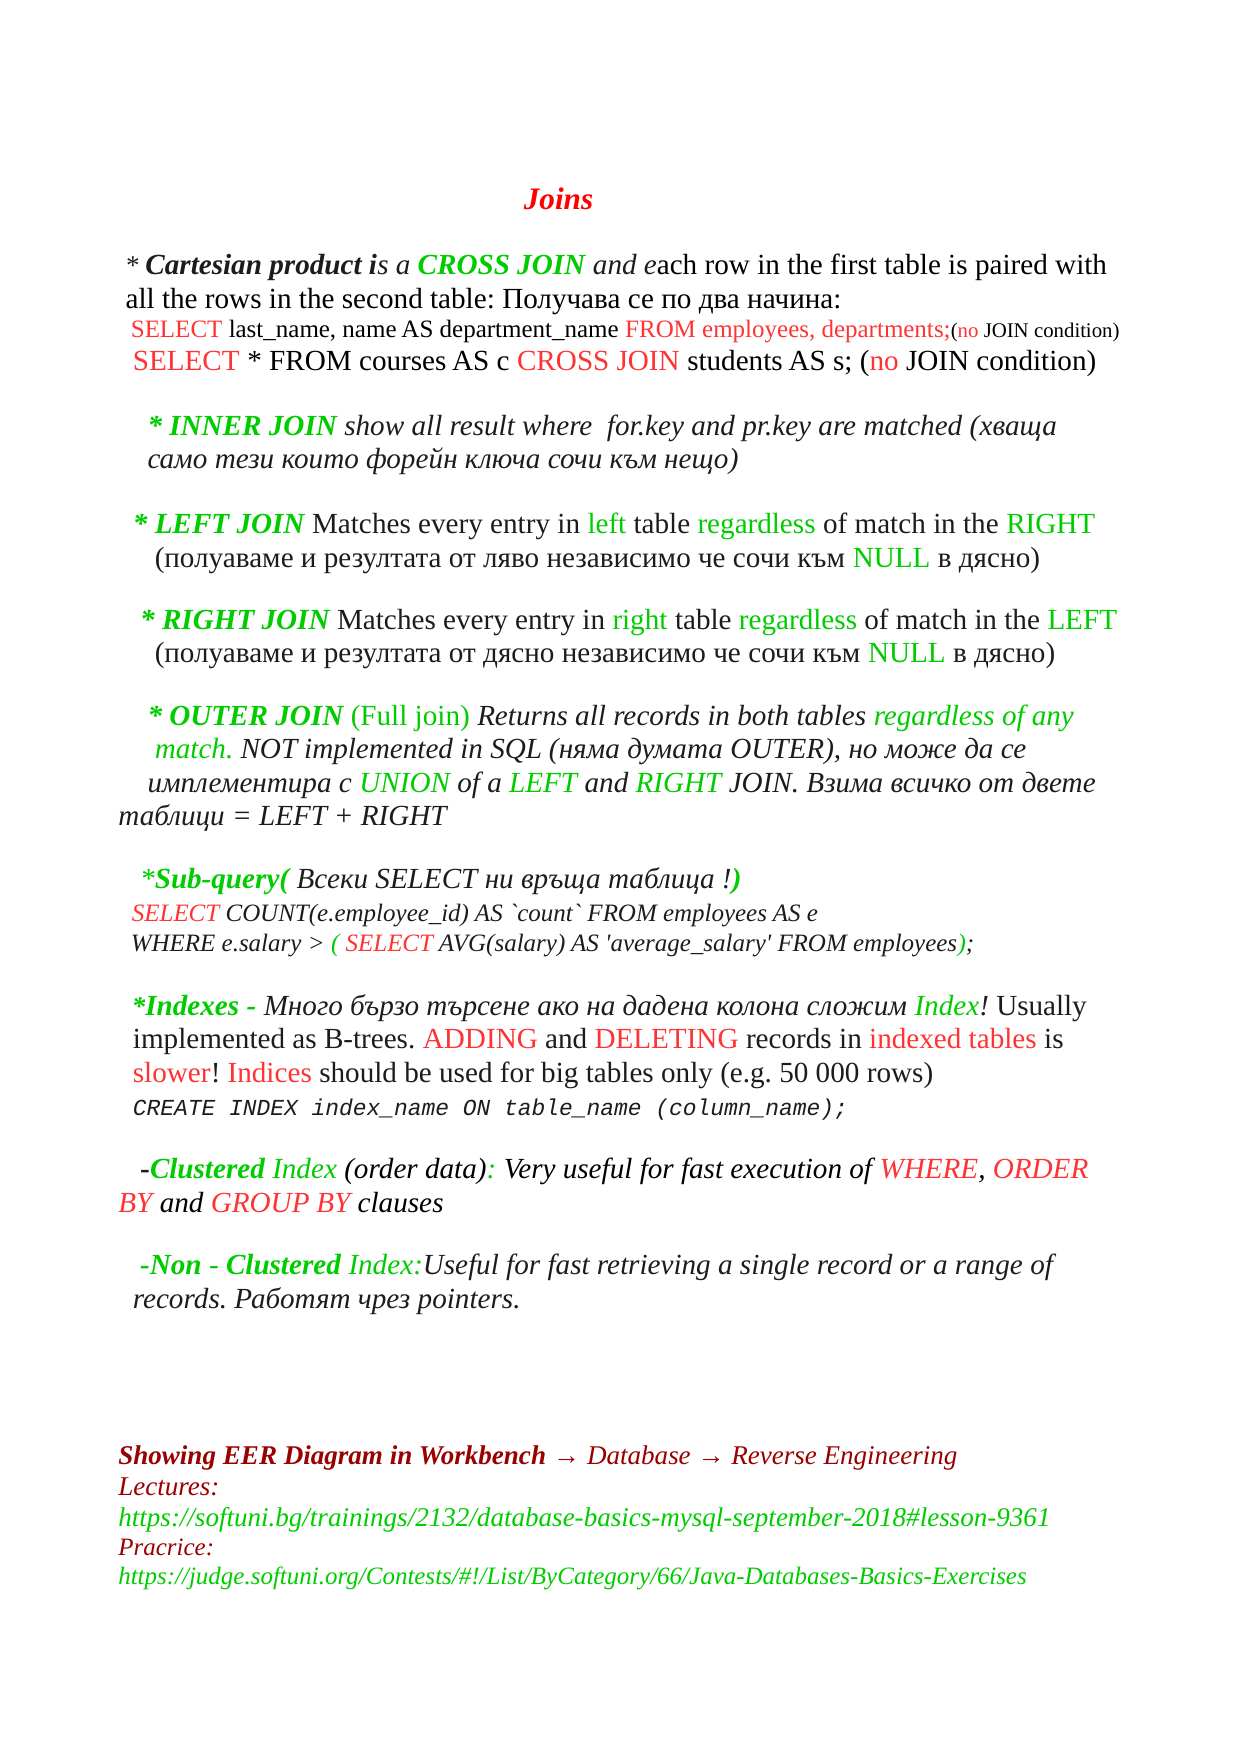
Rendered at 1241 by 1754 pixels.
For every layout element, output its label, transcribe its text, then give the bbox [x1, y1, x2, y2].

text Showing EER Diagram in Workbench → Database → Reverse Engineering [118, 1439, 1122, 1470]
text (полуаваме и резултата от дясно независимо че сочи към NULL в дясно) [118, 636, 1122, 669]
text match. NOT implemented in SQL (няма думата OUTER), но може да се [118, 731, 1122, 765]
text * Cartesian product is a CROSS JOIN and each row in the first table is paired with [118, 247, 1122, 281]
text (полуаваме и резултата от ляво независимо че сочи към NULL в дясно) [118, 540, 1122, 573]
text SELECT COUNT(e.employee_id) AS `count` FROM employees AS e [118, 894, 1122, 928]
text CREATE INDEX index_name ON table_name (column_name); [118, 1088, 1122, 1151]
text https://softuni.bg/trainings/2132/database-basics-mysql-september-2018#lesson-9361 [118, 1501, 1122, 1532]
text SELECT last_name, name AS department_name FROM employees, departments;(no JOIN condition) [118, 314, 1122, 343]
text slower! Indices should be used for big tables only (e.g. 50 000 rows) [118, 1055, 1122, 1088]
text Lectures: [118, 1470, 1122, 1501]
text SELECT * FROM courses AS c CROSS JOIN students AS s; (no JOIN condition) [118, 343, 1122, 377]
text records. Работят чрез pointers. [118, 1281, 1122, 1314]
text WHERE e.salary > ( SELECT AVG(salary) AS 'average_salary' FROM employees); [118, 928, 1122, 957]
text * OUTER JOIN (Full join) Returns all records in both tables regardless of any [118, 698, 1122, 731]
text implemented as B-trees. ADDING and DELETING records in indexed tables is [118, 1021, 1122, 1055]
text Joins [118, 180, 1122, 216]
text * RIGHT JOIN Matches every entry in right table regardless of match in the LEFT [118, 602, 1122, 636]
text *Indexes - Много бързо търсене ако на дадена колона сложим Index! Usually [118, 988, 1122, 1021]
text * INNER JOIN show all result where for.key and pr.key are matched (хваща [118, 408, 1122, 442]
text https://judge.softuni.org/Contests/#!/List/ByCategory/66/Java-Databases-Basics-Exercises [118, 1561, 1122, 1590]
text * LEFT JOIN Matches every entry in left table regardless of match in the RIGHT [118, 506, 1122, 540]
text -Non - Clustered Index:Useful for fast retrieving a single record or a range of [118, 1247, 1122, 1281]
text -Clustered Index (order data): Very useful for fast execution of WHERE, ORDER BY and GROUP BY clauses [118, 1151, 1122, 1218]
text *Sub-query( Всеки SELECT ни връща таблица !) [118, 861, 1122, 894]
text имплементира с UNION of a LEFT and RIGHT JOIN. Взима всичко от двете таблици = LEFT + RIGHT [118, 765, 1122, 832]
text Pracrice: [118, 1532, 1122, 1561]
text само тези които форейн ключа сочи към нещо) [118, 442, 1122, 475]
text all the rows in the second table: Получава се по два начина: [118, 281, 1122, 314]
